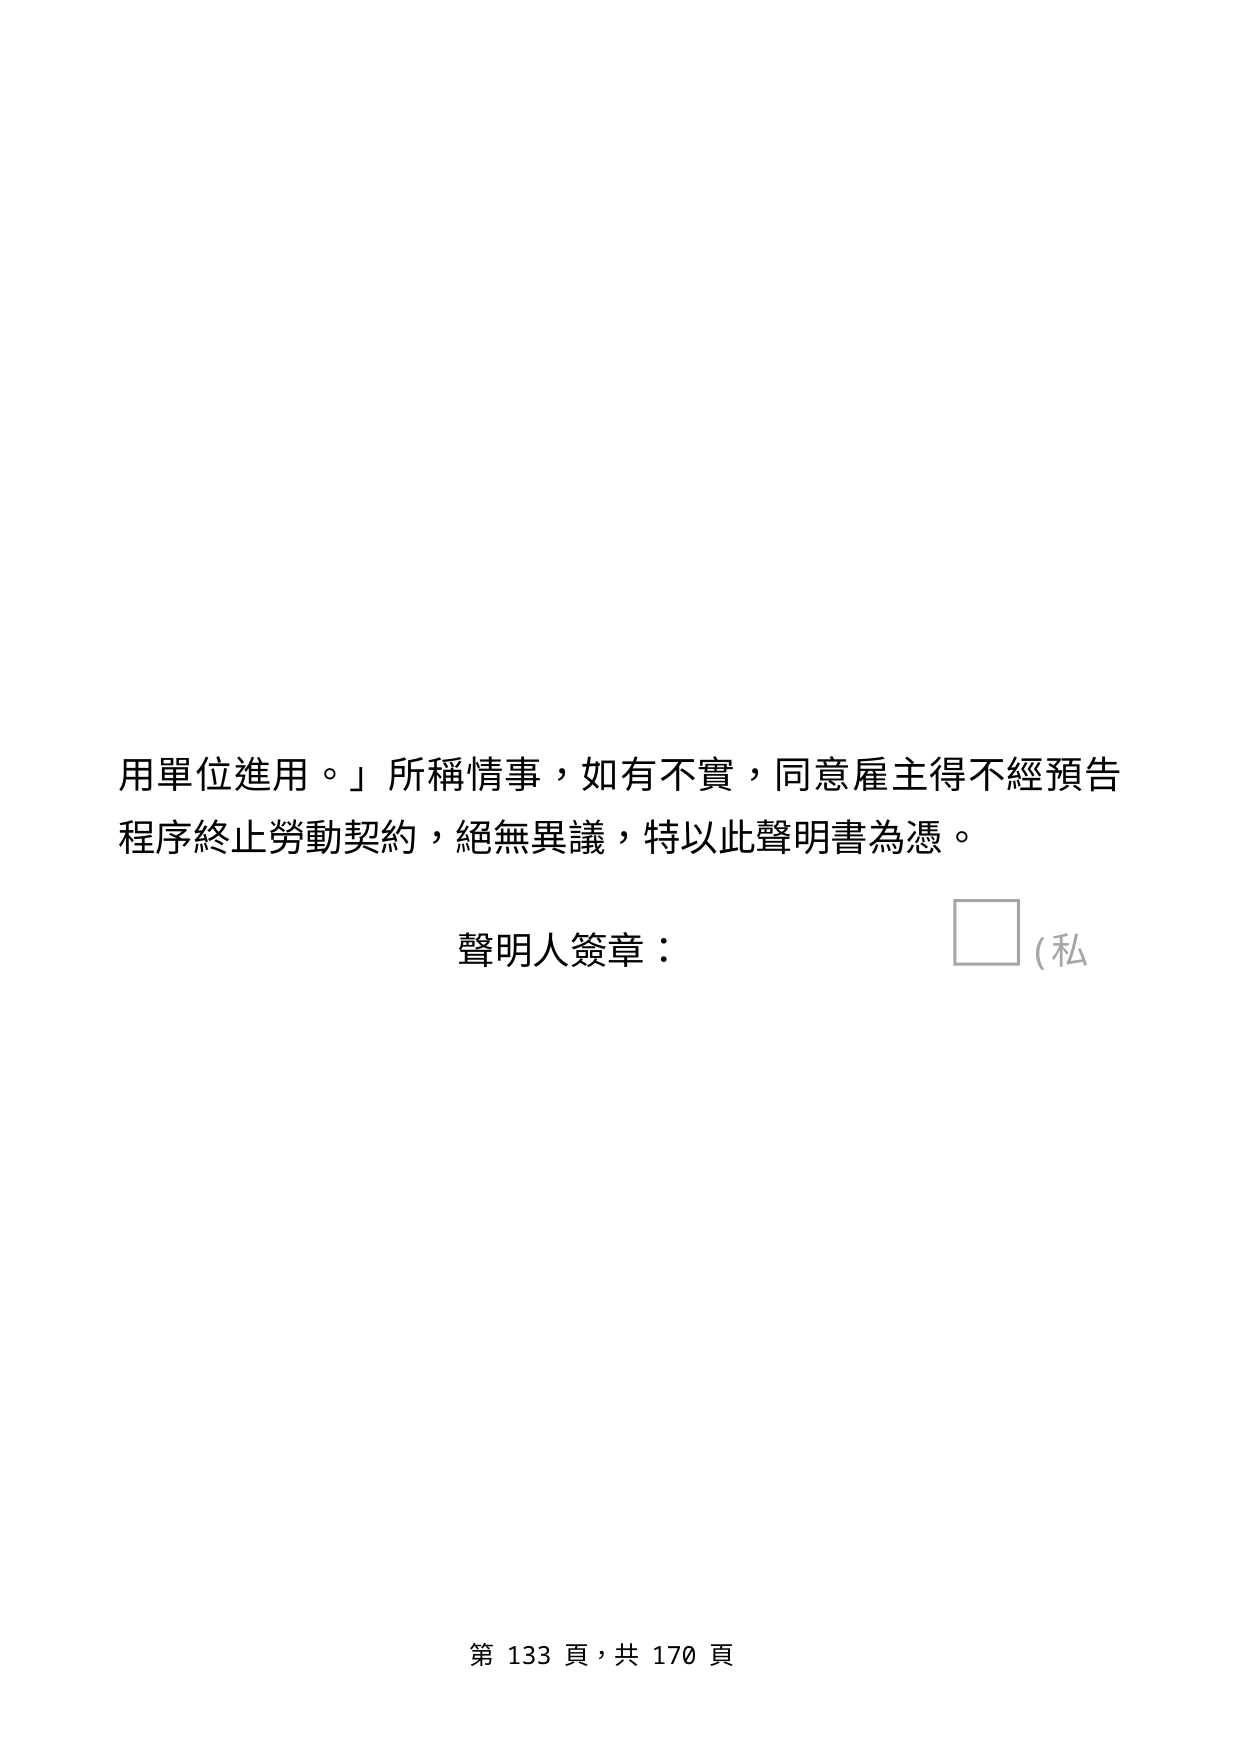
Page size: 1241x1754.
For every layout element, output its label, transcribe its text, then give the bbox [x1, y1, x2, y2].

text 用單位進用。」所稱情事，如有不實，同意雇主得不經預告程序終止勞動契約，絕無異議，特以此聲明書為憑。 [118, 730, 1122, 855]
text 聲明人簽章： □(私 [118, 855, 1122, 980]
